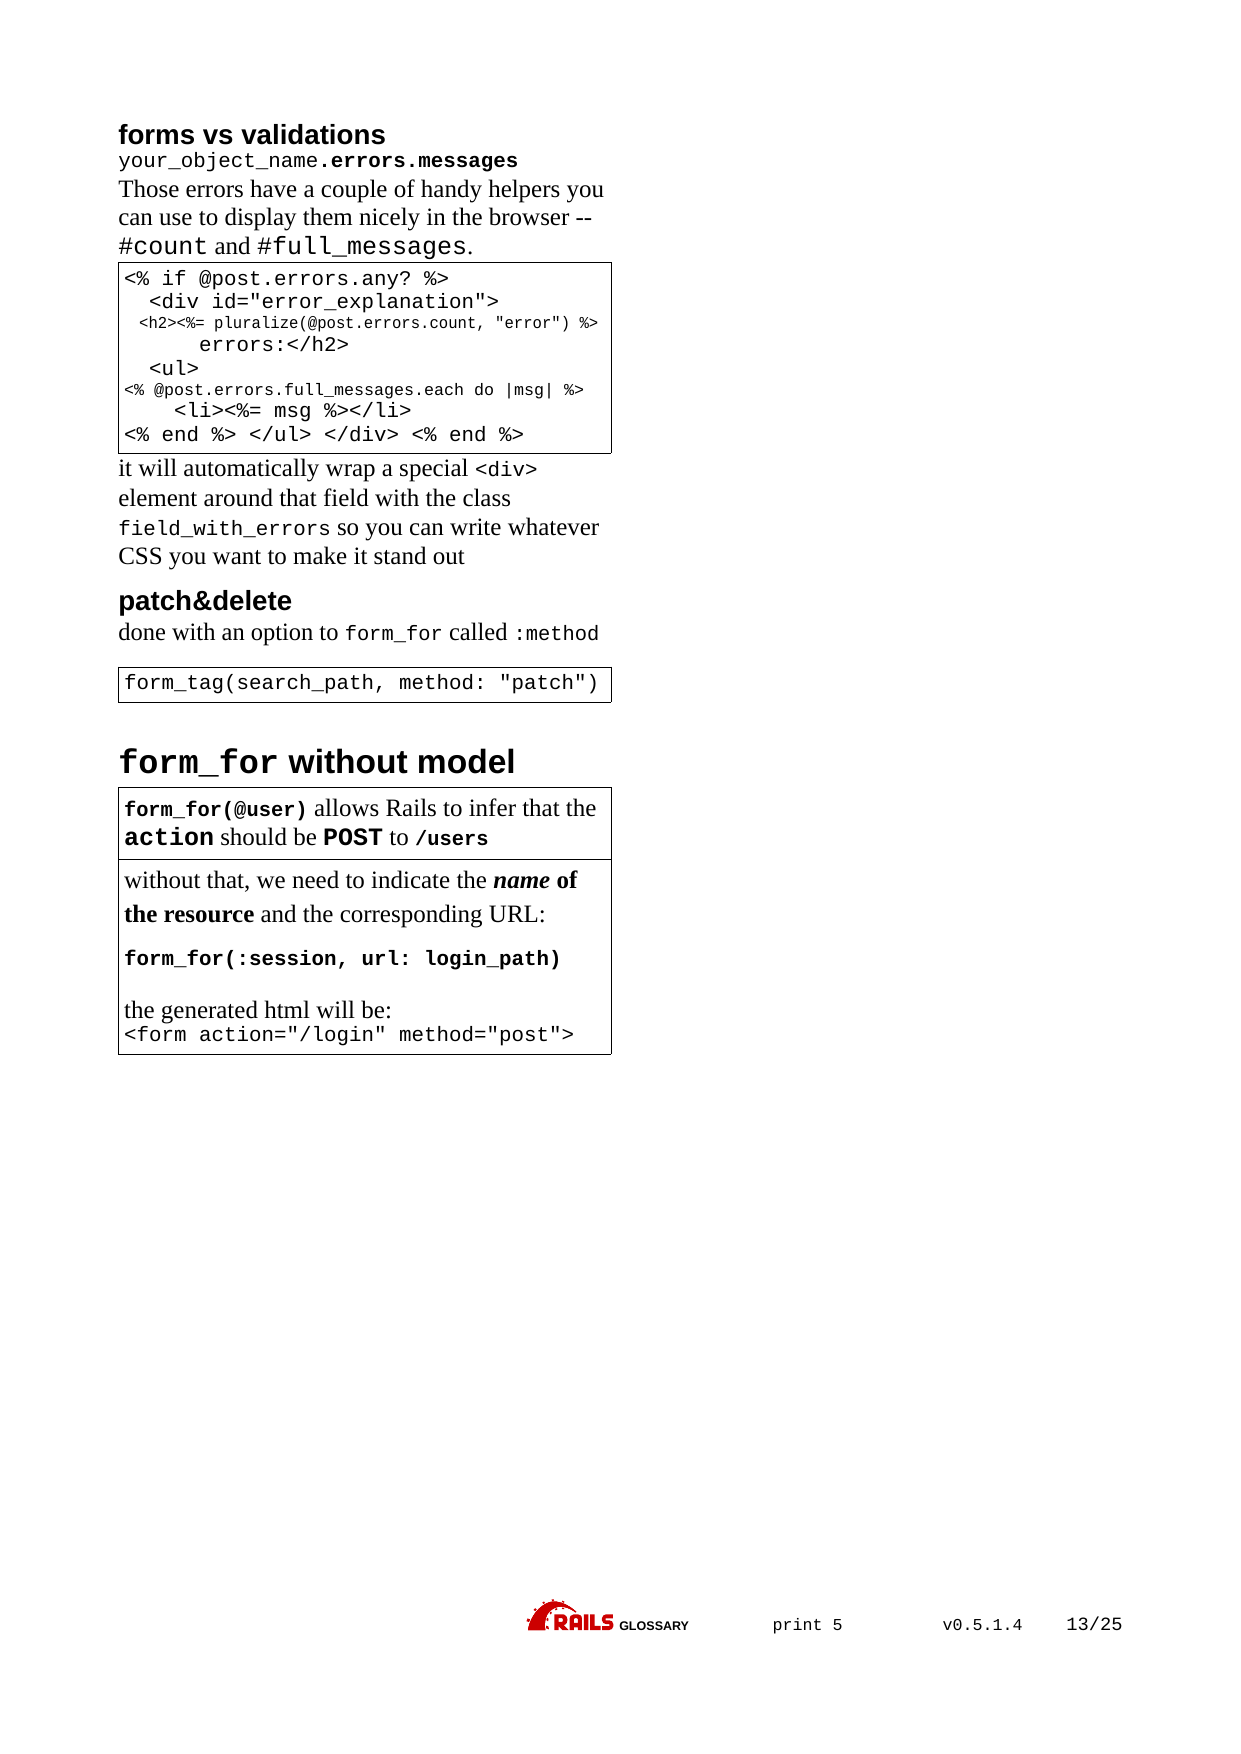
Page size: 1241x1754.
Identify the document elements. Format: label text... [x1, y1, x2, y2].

subtitle forms vs validations [118, 118, 611, 150]
subtitle form_for without model [118, 742, 611, 784]
text your_object_name.errors.messages [118, 150, 611, 174]
text done with an option to form_for called :method [118, 617, 611, 646]
text it will automatically wrap a special <div> element around that field with the class field_with_errors so you can write whatever CSS you want to make it stand out [118, 454, 611, 570]
text Those errors have a couple of handy helpers you can use to display them nicely in the browser -- #count and #full_messages. [118, 174, 611, 262]
table_header form_tag(search_path, method: "patch") [119, 668, 611, 702]
subtitle patch&delete [118, 585, 611, 617]
table_header form_for(@user) allows Rails to infer that the action should be POST to /users [119, 788, 611, 859]
table_cell without that, we need to indicate the name of the resource and the corresponding URL: form_for(:session, url: login_path) the generated html will be: <form action="/login" method="post"> [119, 860, 611, 1054]
table_header <% if @post.errors.any? %> <div id="error_explanation"> <h2><%= pluralize(@post.errors.count, "error") %> errors:</h2> <ul> <% @post.errors.full_messages.each do |msg| %> <li><%= msg %></li> <% end %> </ul> </div> <% end %> [119, 263, 611, 453]
